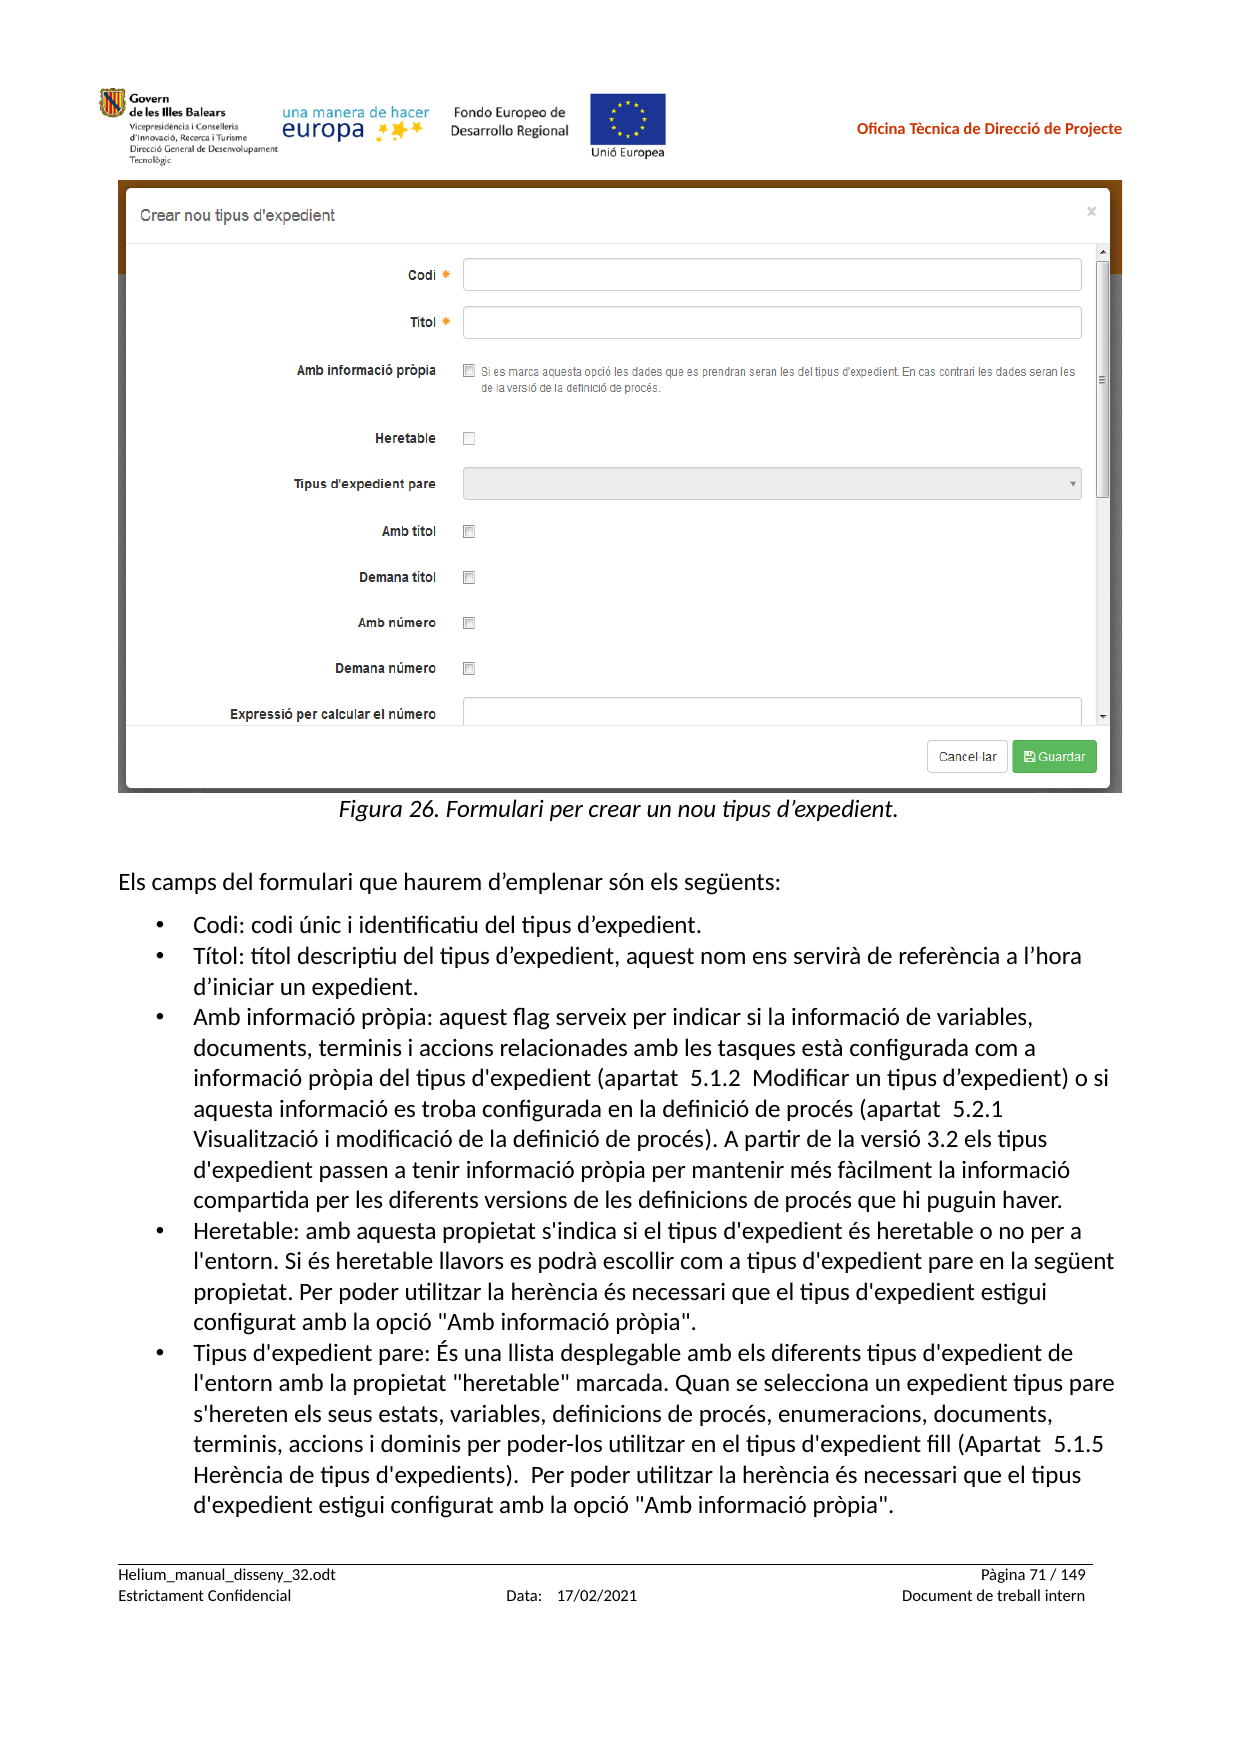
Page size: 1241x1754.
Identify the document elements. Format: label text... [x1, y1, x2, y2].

list Tipus d'expedient pare: És una llista desplegable amb els diferents tipus d'expedient de l'entorn amb la propietat "heretable" marcada. Quan se selecciona un expedient tipus pare s'hereten els seus estats, variables, definicions de procés, enumeracions, documents, terminis, accions i dominis per poder-los utilitzar en el tipus d'expedient fill (Apartat 5.1.5 Herència de tipus d'expedients). Per poder utilitzar la herència és necessari que el tipus d'expedient estigui configurat amb la opció "Amb informació pròpia". [156, 1337, 1122, 1520]
list Títol: títol descriptiu del tipus d’expedient, aquest nom ens servirà de referència a l’hora d’iniciar un expedient. [156, 940, 1122, 1001]
list Heretable: amb aquesta propietat s'indica si el tipus d'expedient és heretable o no per a l'entorn. Si és heretable llavors es podrà escollir com a tipus d'expedient pare en la següent propietat. Per poder utilitzar la herència és necessari que el tipus d'expedient estigui configurat amb la opció "Amb informació pròpia". [156, 1215, 1122, 1337]
list Codi: codi únic i identificatiu del tipus d’expedient. [156, 909, 1122, 940]
picture [99, 87, 668, 166]
text Els camps del formulari que haurem d’emplenar són els següents: [118, 867, 1122, 897]
text Figura 26. Formulari per crear un nou tipus d’expedient. [118, 793, 1122, 823]
list Amb informació pròpia: aquest flag serveix per indicar si la informació de variables, documents, terminis i accions relacionades amb les tasques està configurada com a informació pròpia del tipus d'expedient (apartat 5.1.2 Modificar un tipus d’expedient) o si aquesta informació es troba configurada en la definició de procés (apartat 5.2.1 Visualització i modificació de la definició de procés). A partir de la versió 3.2 els tipus d'expedient passen a tenir informació pròpia per mantenir més fàcilment la informació compartida per les diferents versions de les definicions de procés que hi puguin haver. [156, 1001, 1122, 1215]
